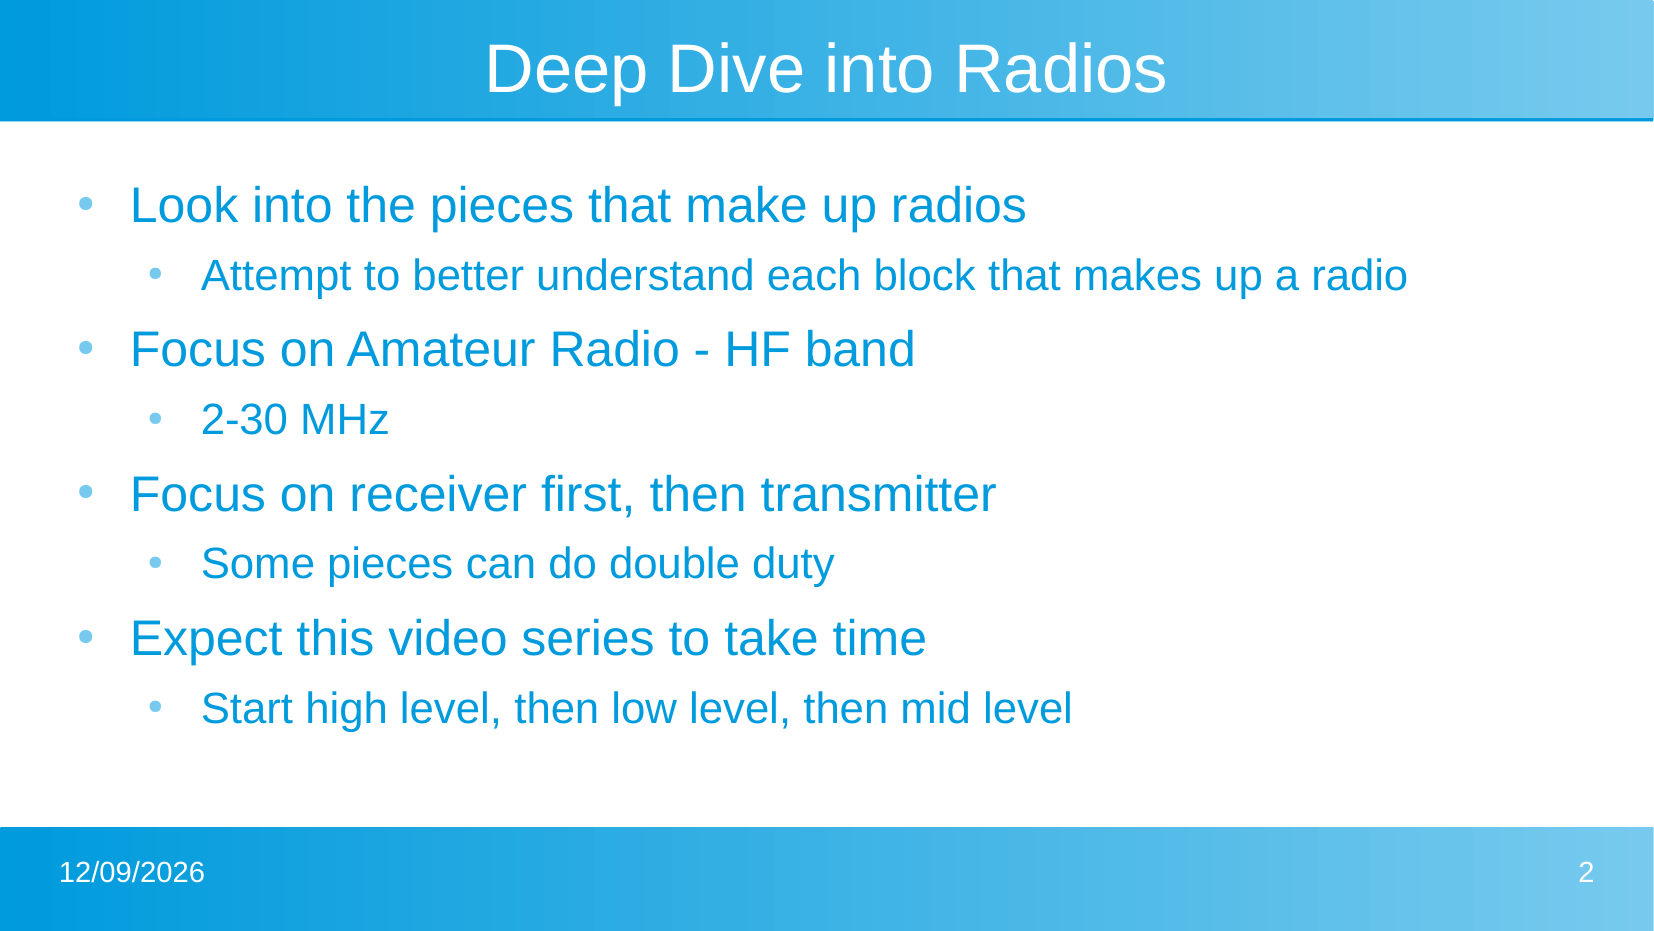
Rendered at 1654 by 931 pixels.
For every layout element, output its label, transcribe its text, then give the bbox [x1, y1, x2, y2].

title Deep Dive into Radios [59, 29, 1595, 108]
list Look into the pieces that make up radios Attempt to better understand each block that makes up a radio Focus on Amateur Radio - HF band 2-30 MHz Focus on receiver first, then transmitter Some pieces can do double duty Expect this video series to take time Start high level, then low level, then mid level [59, 177, 1595, 768]
